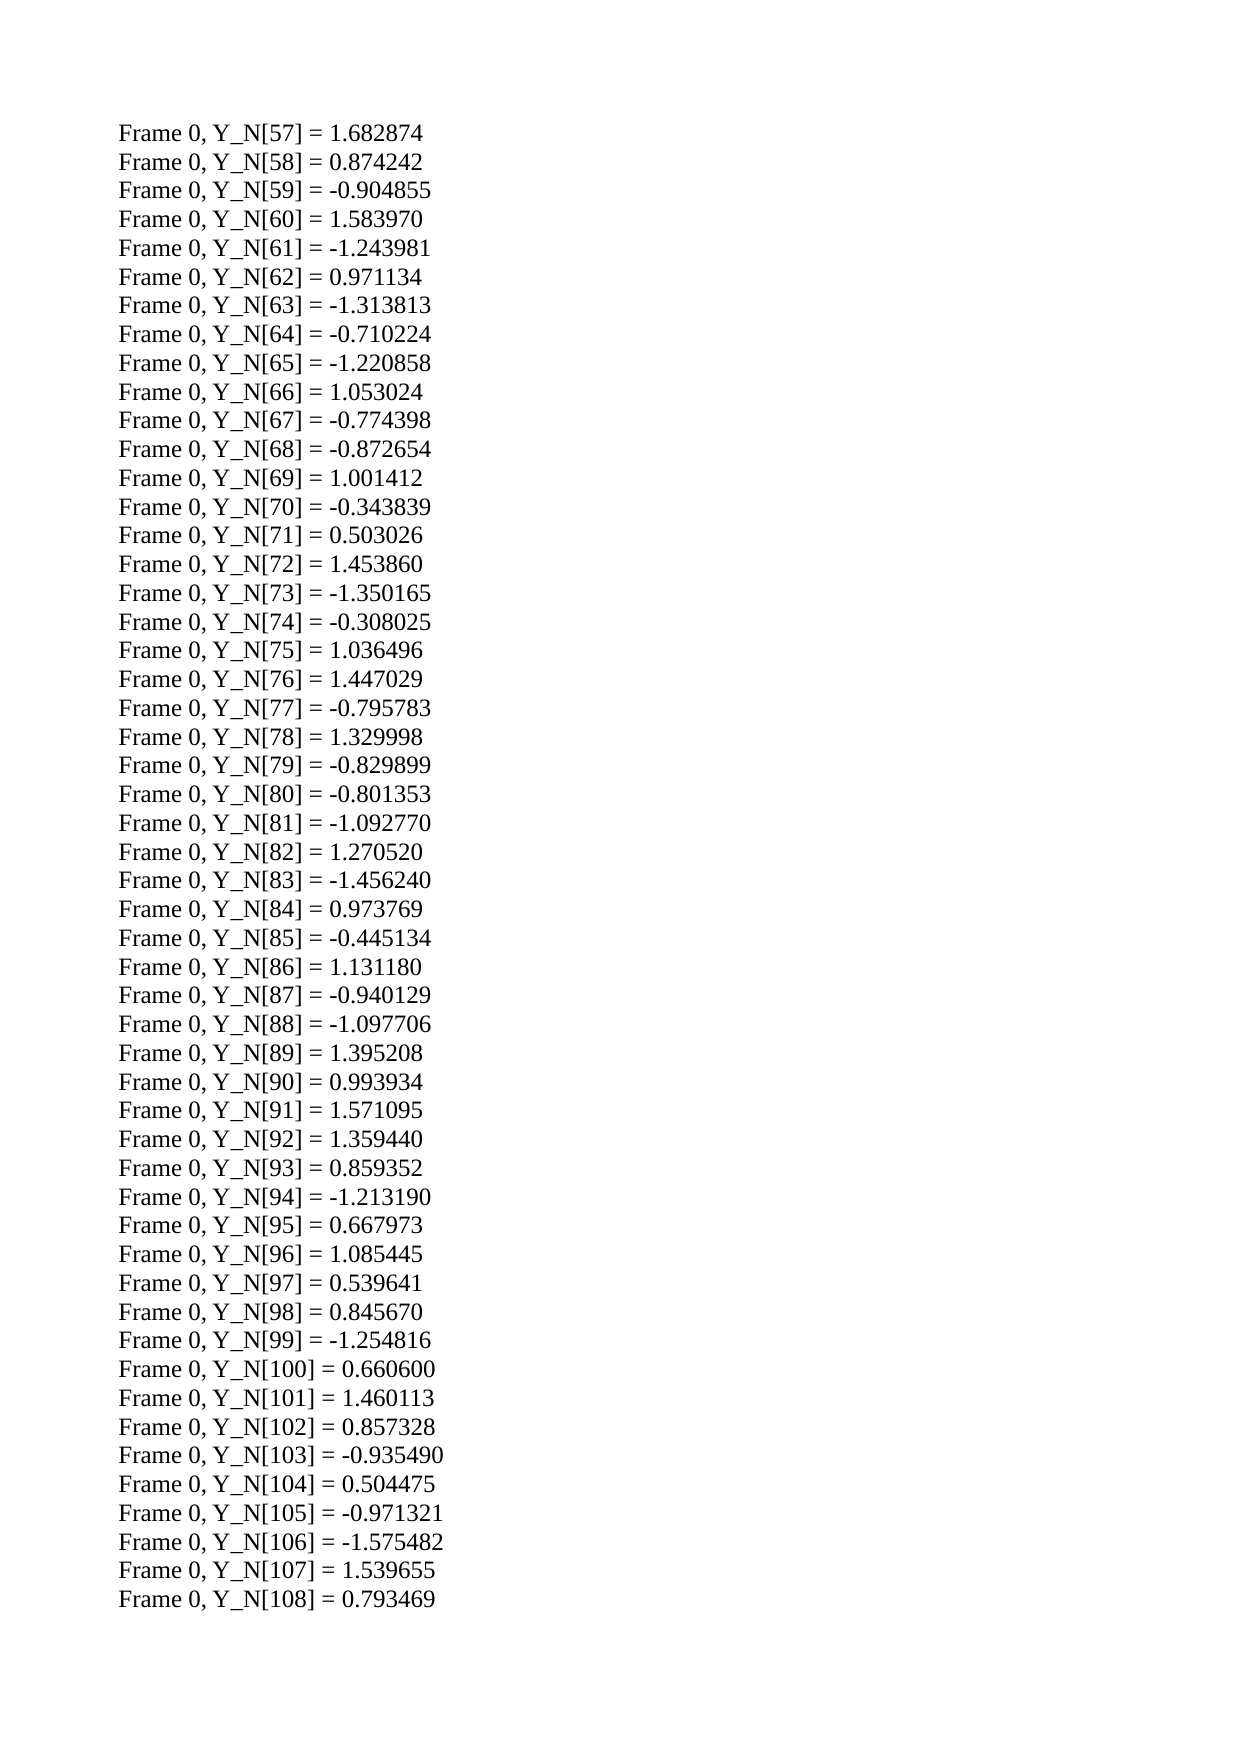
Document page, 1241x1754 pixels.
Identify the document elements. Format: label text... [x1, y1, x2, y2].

text Frame 0, Y_N[92] = 1.359440 [118, 1124, 1122, 1153]
text Frame 0, Y_N[78] = 1.329998 [118, 722, 1122, 751]
text Frame 0, Y_N[61] = -1.243981 [118, 233, 1122, 262]
text Frame 0, Y_N[69] = 1.001412 [118, 463, 1122, 492]
text Frame 0, Y_N[63] = -1.313813 [118, 291, 1122, 319]
text Frame 0, Y_N[66] = 1.053024 [118, 377, 1122, 406]
text Frame 0, Y_N[58] = 0.874242 [118, 147, 1122, 176]
text Frame 0, Y_N[65] = -1.220858 [118, 348, 1122, 377]
text Frame 0, Y_N[62] = 0.971134 [118, 262, 1122, 291]
text Frame 0, Y_N[87] = -0.940129 [118, 981, 1122, 1009]
text Frame 0, Y_N[108] = 0.793469 [118, 1584, 1122, 1613]
text Frame 0, Y_N[68] = -0.872654 [118, 434, 1122, 463]
text Frame 0, Y_N[70] = -0.343839 [118, 492, 1122, 521]
text Frame 0, Y_N[80] = -0.801353 [118, 779, 1122, 808]
text Frame 0, Y_N[76] = 1.447029 [118, 664, 1122, 693]
text Frame 0, Y_N[71] = 0.503026 [118, 521, 1122, 549]
text Frame 0, Y_N[82] = 1.270520 [118, 837, 1122, 866]
text Frame 0, Y_N[107] = 1.539655 [118, 1556, 1122, 1584]
text Frame 0, Y_N[98] = 0.845670 [118, 1297, 1122, 1326]
text Frame 0, Y_N[93] = 0.859352 [118, 1153, 1122, 1182]
text Frame 0, Y_N[81] = -1.092770 [118, 808, 1122, 837]
text Frame 0, Y_N[64] = -0.710224 [118, 319, 1122, 348]
text Frame 0, Y_N[90] = 0.993934 [118, 1067, 1122, 1096]
text Frame 0, Y_N[85] = -0.445134 [118, 923, 1122, 952]
text Frame 0, Y_N[99] = -1.254816 [118, 1326, 1122, 1354]
text Frame 0, Y_N[67] = -0.774398 [118, 406, 1122, 434]
text Frame 0, Y_N[89] = 1.395208 [118, 1038, 1122, 1067]
text Frame 0, Y_N[72] = 1.453860 [118, 549, 1122, 578]
text Frame 0, Y_N[73] = -1.350165 [118, 578, 1122, 607]
text Frame 0, Y_N[79] = -0.829899 [118, 751, 1122, 779]
text Frame 0, Y_N[88] = -1.097706 [118, 1009, 1122, 1038]
text Frame 0, Y_N[83] = -1.456240 [118, 866, 1122, 894]
text Frame 0, Y_N[105] = -0.971321 [118, 1498, 1122, 1527]
text Frame 0, Y_N[84] = 0.973769 [118, 894, 1122, 923]
text Frame 0, Y_N[103] = -0.935490 [118, 1441, 1122, 1469]
text Frame 0, Y_N[77] = -0.795783 [118, 693, 1122, 722]
text Frame 0, Y_N[57] = 1.682874 [118, 118, 1122, 147]
text Frame 0, Y_N[101] = 1.460113 [118, 1383, 1122, 1412]
text Frame 0, Y_N[94] = -1.213190 [118, 1182, 1122, 1211]
text Frame 0, Y_N[86] = 1.131180 [118, 952, 1122, 981]
text Frame 0, Y_N[106] = -1.575482 [118, 1527, 1122, 1556]
text Frame 0, Y_N[91] = 1.571095 [118, 1096, 1122, 1124]
text Frame 0, Y_N[75] = 1.036496 [118, 636, 1122, 664]
text Frame 0, Y_N[74] = -0.308025 [118, 607, 1122, 636]
text Frame 0, Y_N[97] = 0.539641 [118, 1268, 1122, 1297]
text Frame 0, Y_N[60] = 1.583970 [118, 204, 1122, 233]
text Frame 0, Y_N[95] = 0.667973 [118, 1211, 1122, 1239]
text Frame 0, Y_N[96] = 1.085445 [118, 1239, 1122, 1268]
text Frame 0, Y_N[102] = 0.857328 [118, 1412, 1122, 1441]
text Frame 0, Y_N[100] = 0.660600 [118, 1354, 1122, 1383]
text Frame 0, Y_N[104] = 0.504475 [118, 1469, 1122, 1498]
text Frame 0, Y_N[59] = -0.904855 [118, 176, 1122, 204]
